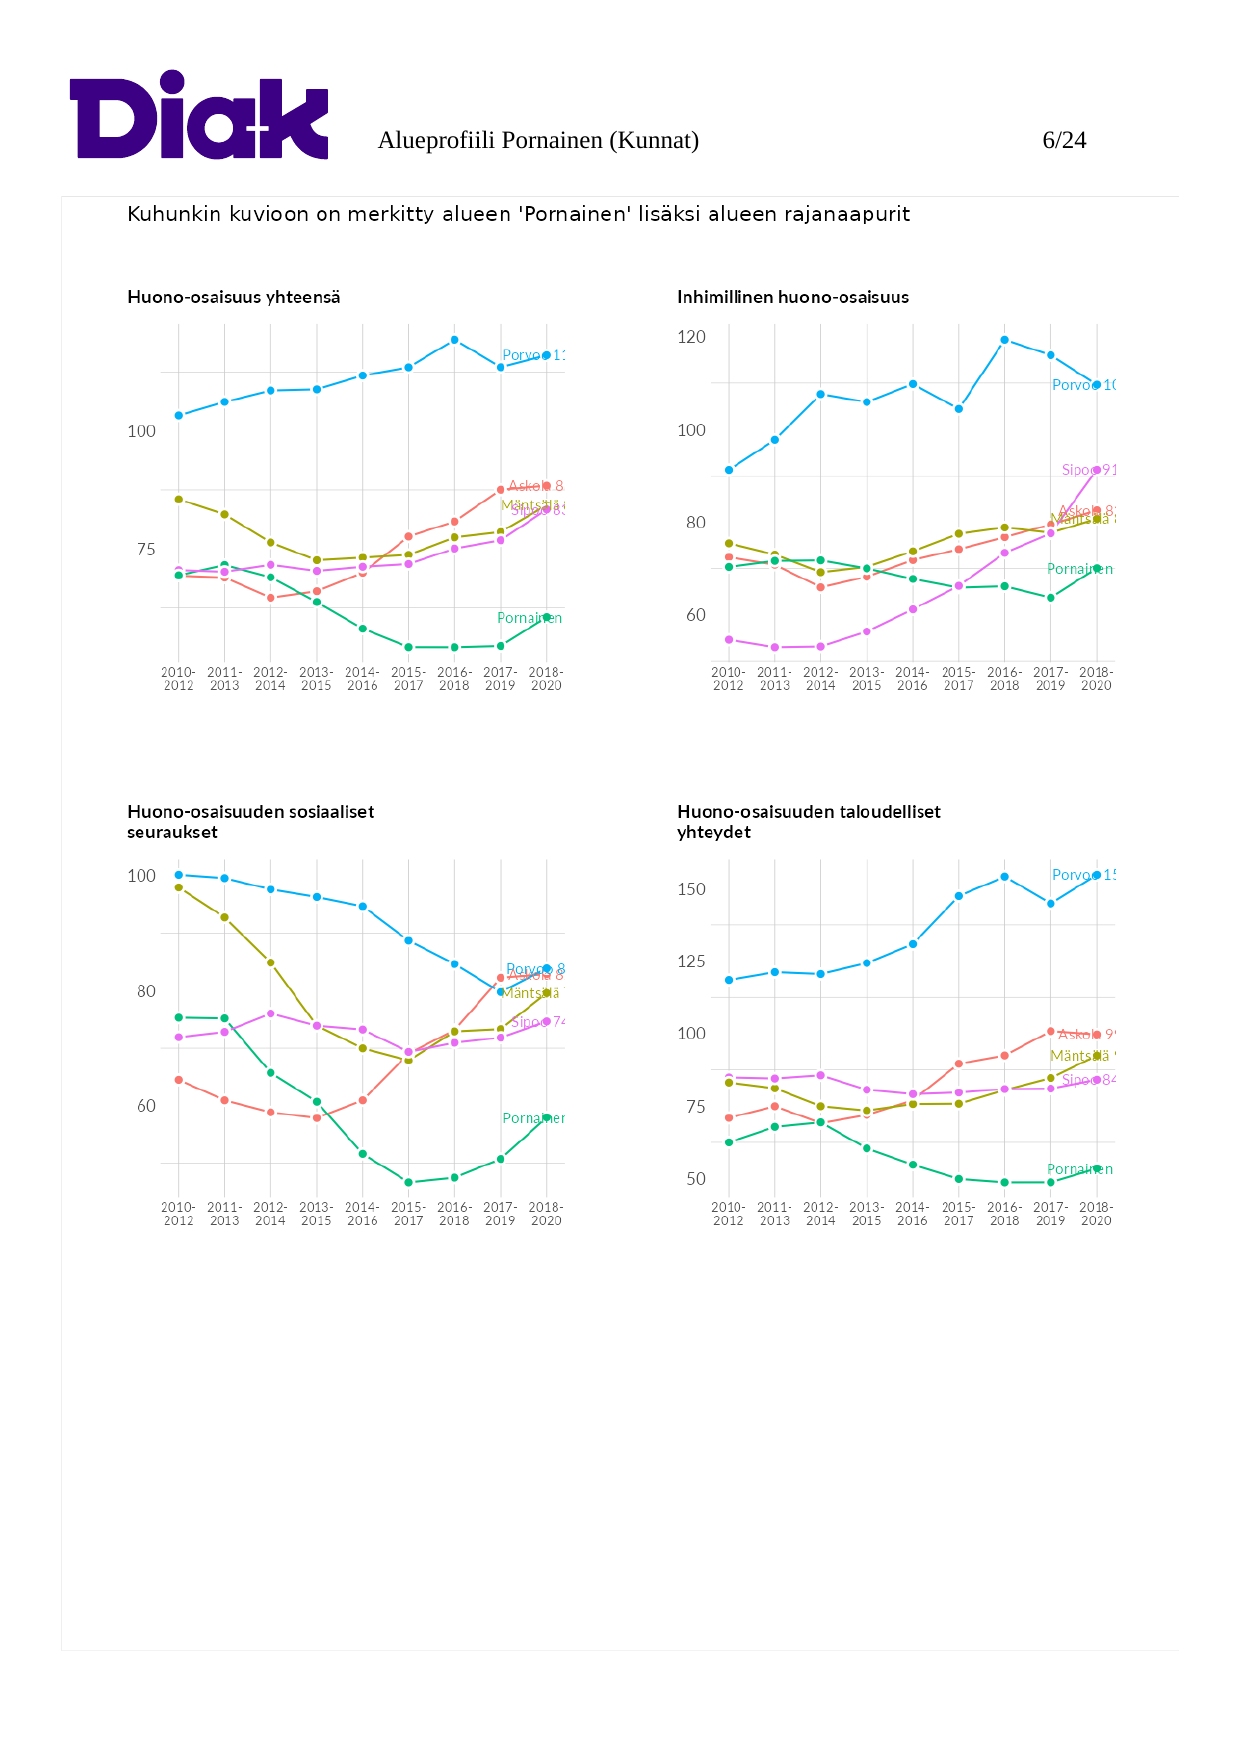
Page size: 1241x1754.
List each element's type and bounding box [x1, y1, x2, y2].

picture [61, 196, 1179, 1651]
